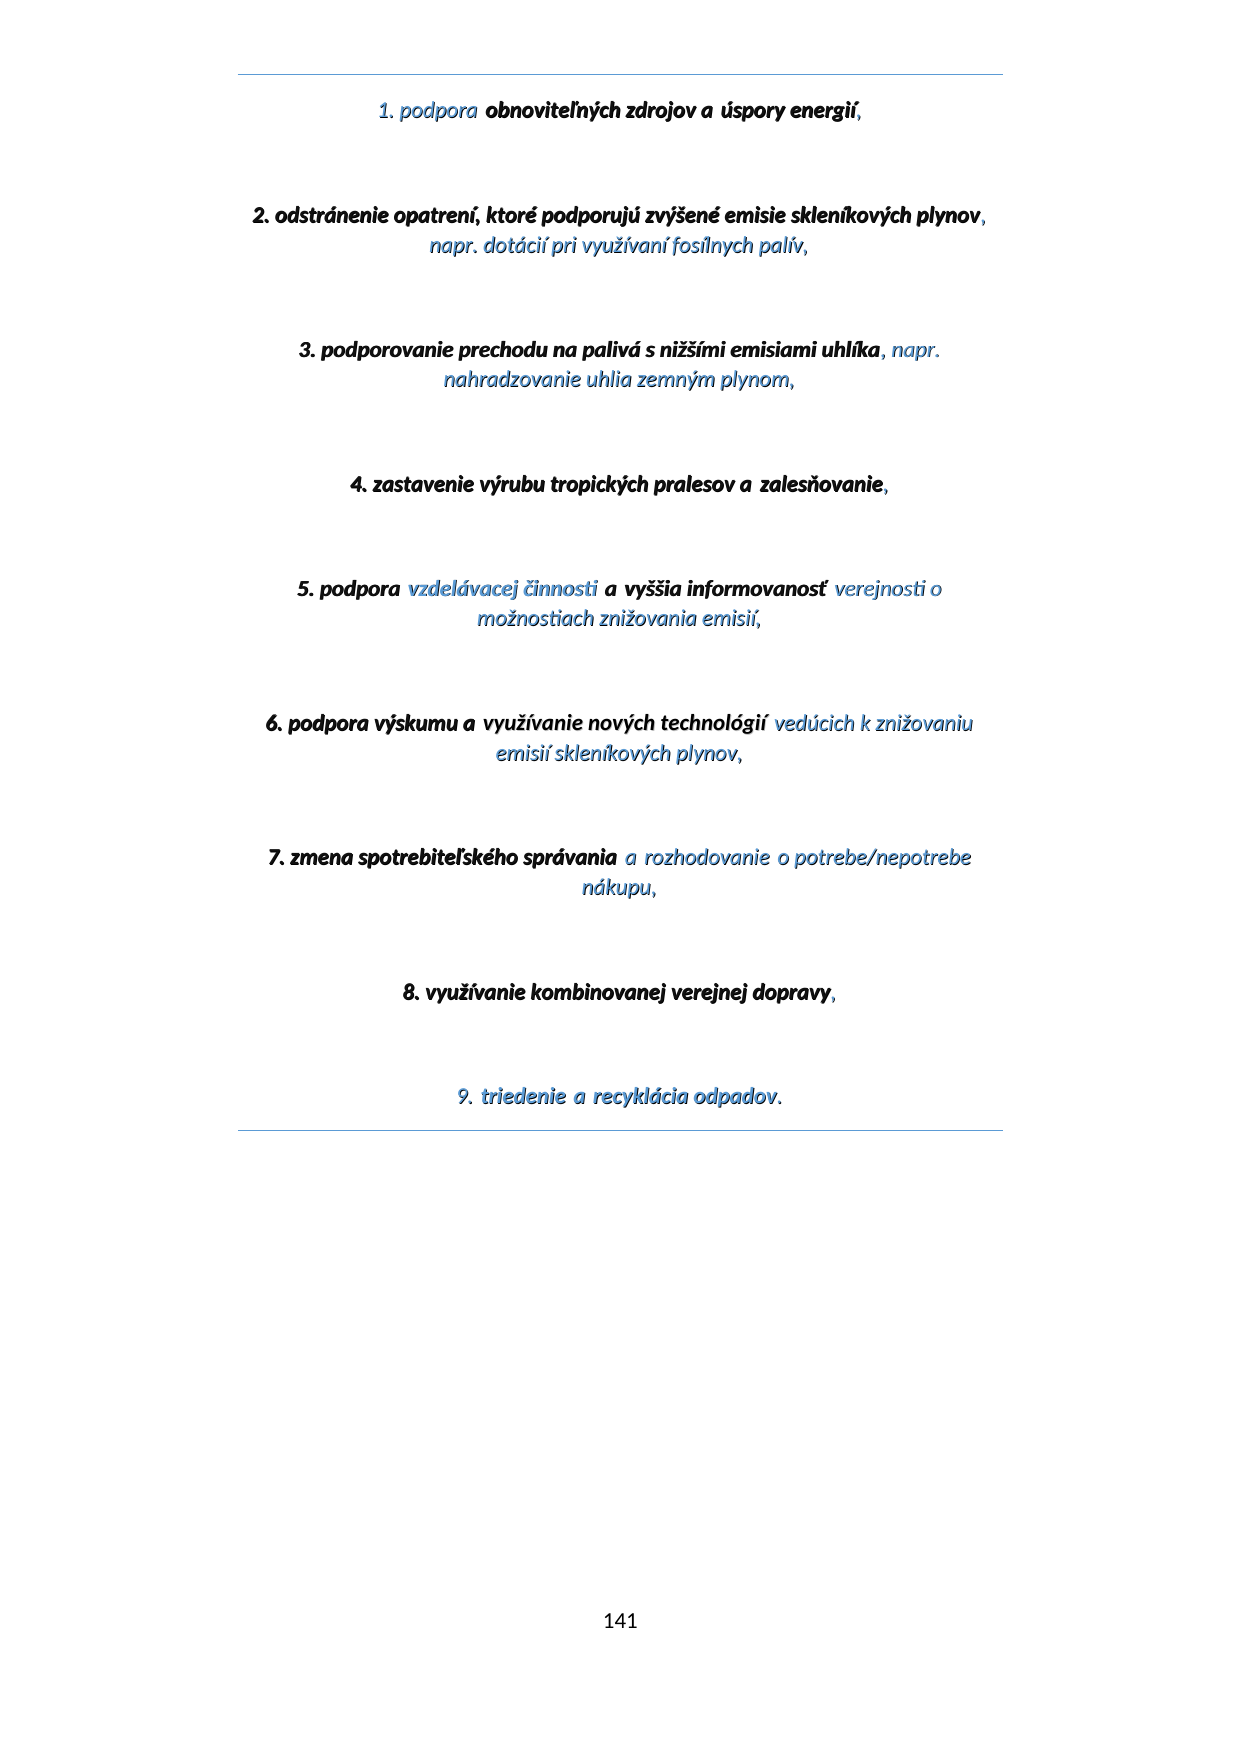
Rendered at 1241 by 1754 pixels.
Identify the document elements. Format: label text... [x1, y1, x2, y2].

text 7. zmena spotrebiteľského správania a rozhodovanie o potrebe/nepotrebe nákupu, [238, 821, 1003, 900]
text 9. triedenie a recyklácia odpadov. [238, 1060, 1003, 1130]
text 5. podpora vzdelávacej činnosti a vyššia informovanosť verejnosti o možnostiach znižovania emisií, [238, 552, 1003, 631]
text 6. podpora výskumu a využívanie nových technológií vedúcich k znižovaniu emisií skleníkových plynov, [238, 686, 1003, 766]
text 1. podpora obnoviteľných zdrojov a úspory energií, [238, 75, 1003, 124]
text 4. zastavenie výrubu tropických pralesov a zalesňovanie, [238, 447, 1003, 497]
text 8. využívanie kombinovanej verejnej dopravy, [238, 955, 1003, 1005]
text 3. podporovanie prechodu na palivá s nižšími emisiami uhlíka, napr. nahradzovanie uhlia zemným plynom, [238, 313, 1003, 392]
text 2. odstránenie opatrení, ktoré podporujú zvýšené emisie skleníkových plynov, napr. dotácií pri využívaní fosílnych palív, [238, 178, 1003, 258]
